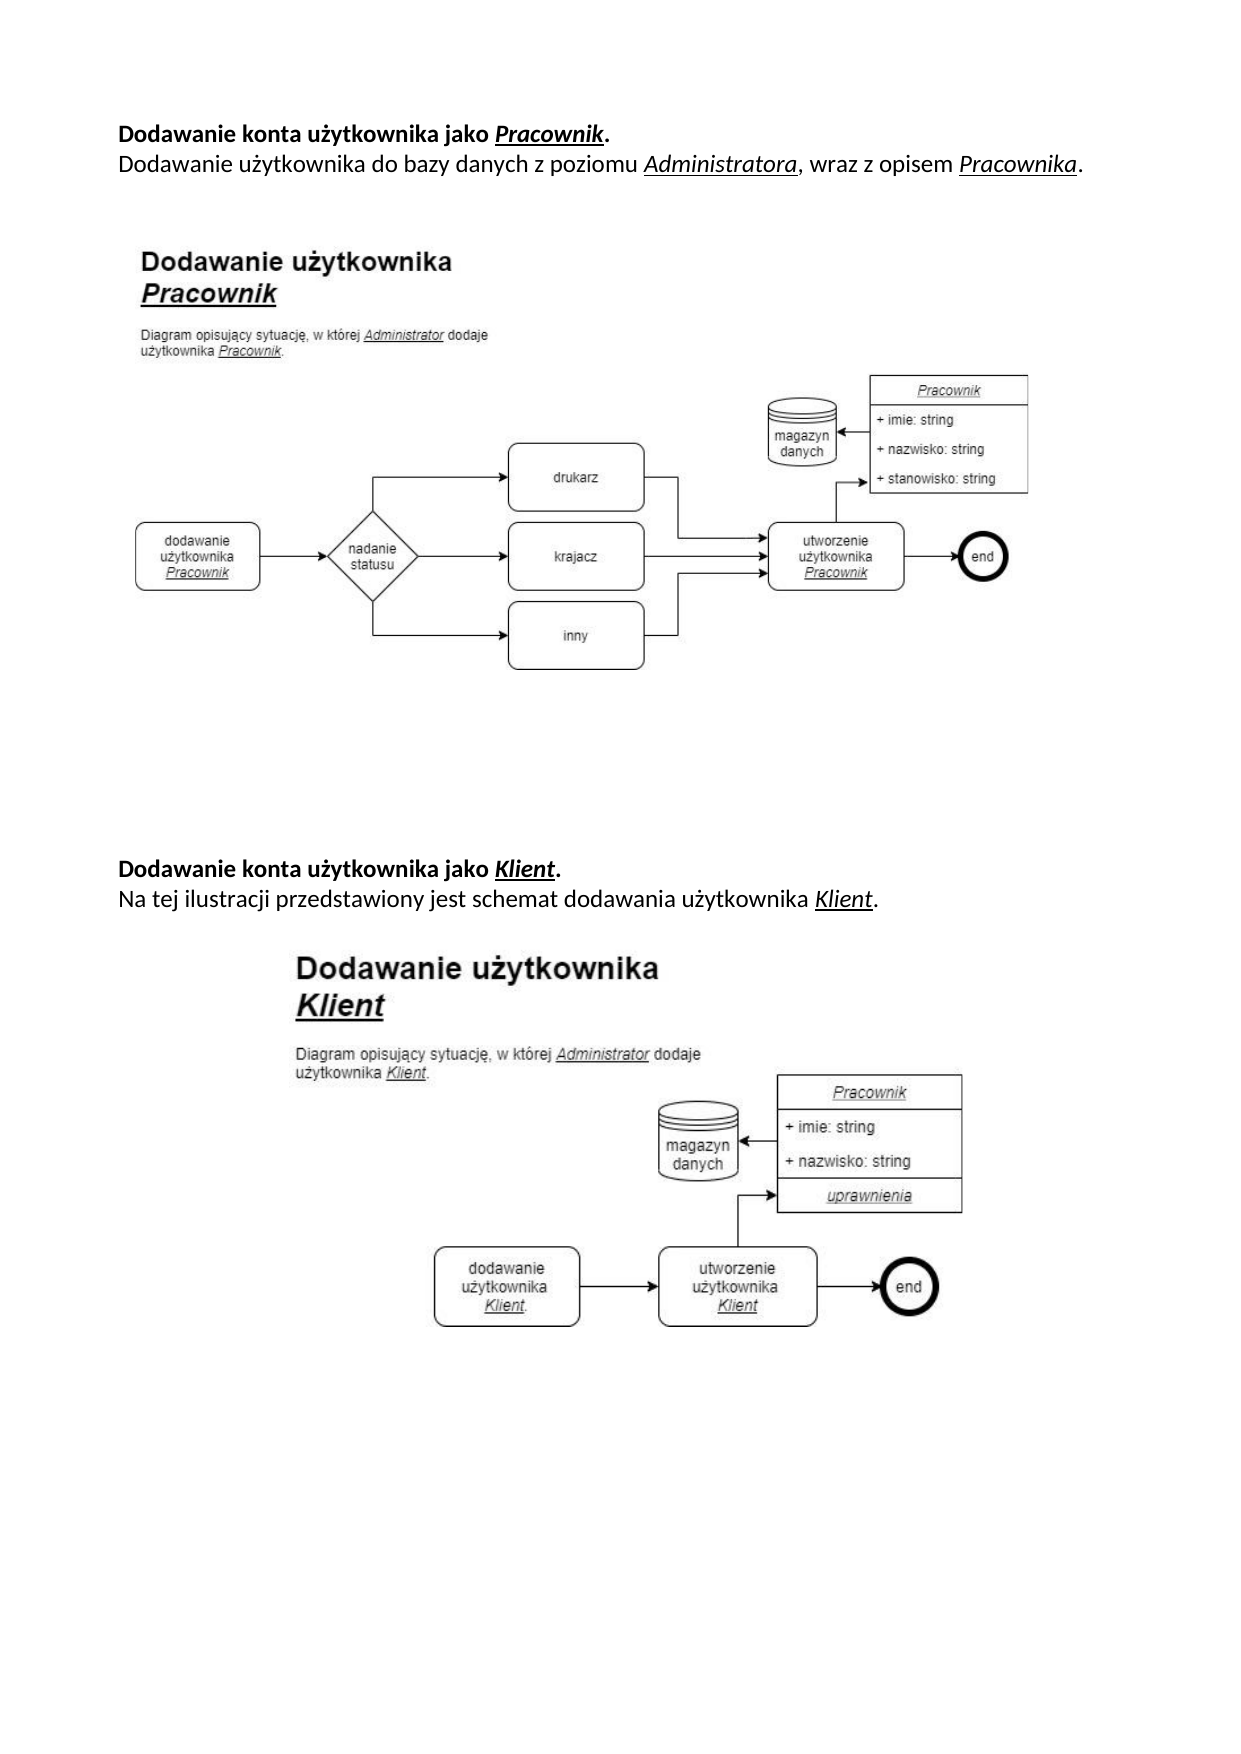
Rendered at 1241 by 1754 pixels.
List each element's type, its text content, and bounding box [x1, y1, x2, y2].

text Dodawanie konta użytkownika jako Klient. [118, 853, 1122, 883]
text Na tej ilustracji przedstawiony jest schemat dodawania użytkownika Klient. [118, 883, 1122, 914]
text Dodawanie konta użytkownika jako Pracownik. [118, 118, 1122, 149]
text Dodawanie użytkownika do bazy danych z poziomu Administratora, wraz z opisem Pracownika. [118, 149, 1122, 179]
